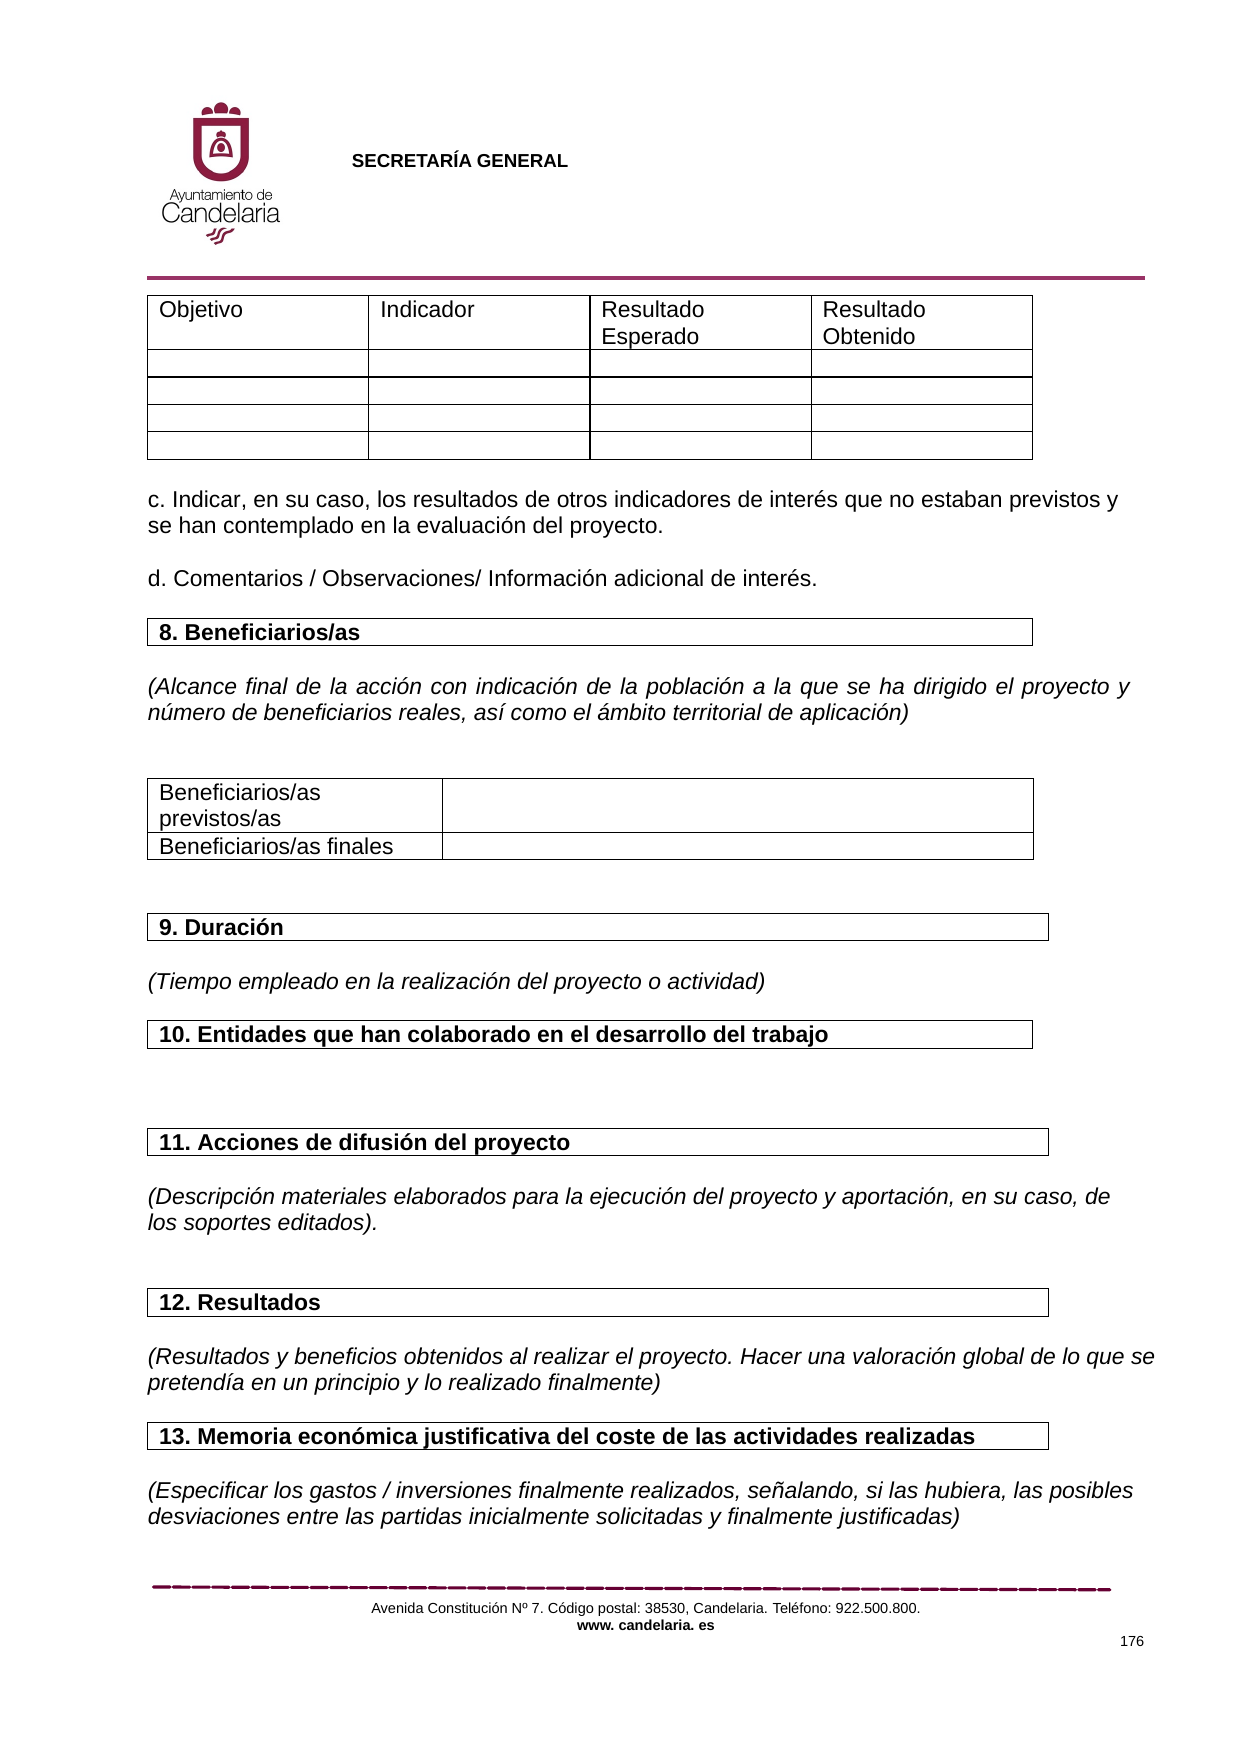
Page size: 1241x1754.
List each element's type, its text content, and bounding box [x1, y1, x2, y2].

text (Descripción materiales elaborados para la ejecución del proyecto y aportación, en su caso, de los soportes editados). [148, 1183, 1144, 1235]
table_header 13. Memoria económica justificativa del coste de las actividades realizadas [148, 1423, 1048, 1449]
table_header 12. Resultados [148, 1289, 1048, 1316]
table_cell [812, 432, 1032, 459]
text c. Indicar, en su caso, los resultados de otros indicadores de interés que no estaban previstos y se han contemplado en la evaluación del proyecto. [148, 486, 1144, 539]
table_cell Beneficiarios/as finales [148, 833, 442, 859]
table_cell [148, 405, 368, 431]
table_cell [369, 432, 589, 459]
table_cell [591, 432, 811, 459]
table_cell [812, 405, 1032, 431]
table_cell [591, 405, 811, 431]
table_header Beneficiarios/as previstos/as [148, 779, 442, 832]
table_cell [591, 378, 811, 404]
table_cell [148, 378, 368, 404]
table_header 8. Beneficiarios/as [148, 619, 1032, 645]
table_cell [148, 432, 368, 459]
table_header Objetivo [148, 296, 368, 349]
table_cell [812, 378, 1032, 404]
table_header 10. Entidades que han colaborado en el desarrollo del trabajo [148, 1021, 1032, 1048]
text (Especificar los gastos / inversiones finalmente realizados, señalando, si las hubiera, las posibles desviaciones entre las partidas inicialmente solicitadas y finalmente justificadas) [148, 1477, 1144, 1529]
table_header 9. Duración [148, 914, 1048, 940]
table_header Indicador [369, 296, 589, 349]
table_header Resultado Esperado [591, 296, 811, 349]
table_header [443, 779, 1033, 832]
table_header 11. Acciones de difusión del proyecto [148, 1129, 1048, 1155]
table_cell [443, 833, 1033, 859]
table_cell [369, 405, 589, 431]
text (Alcance final de la acción con indicación de la población a la que se ha dirigido el proyecto y número de beneficiarios reales, así como el ámbito territorial de aplicación) [148, 673, 1134, 725]
text (Resultados y beneficios obtenidos al realizar el proyecto. Hacer una valoración global de lo que se pretendía en un principio y lo realizado finalmente) [148, 1343, 1159, 1396]
text (Tiempo empleado en la realización del proyecto o actividad) [148, 968, 1159, 994]
table_cell [369, 378, 589, 404]
table_header Resultado Obtenido [812, 296, 1032, 349]
table_cell [812, 350, 1032, 376]
text d. Comentarios / Observaciones/ Información adicional de interés. [148, 565, 1144, 591]
table_cell [148, 350, 368, 376]
table_cell [369, 350, 589, 376]
table_cell [591, 350, 811, 376]
